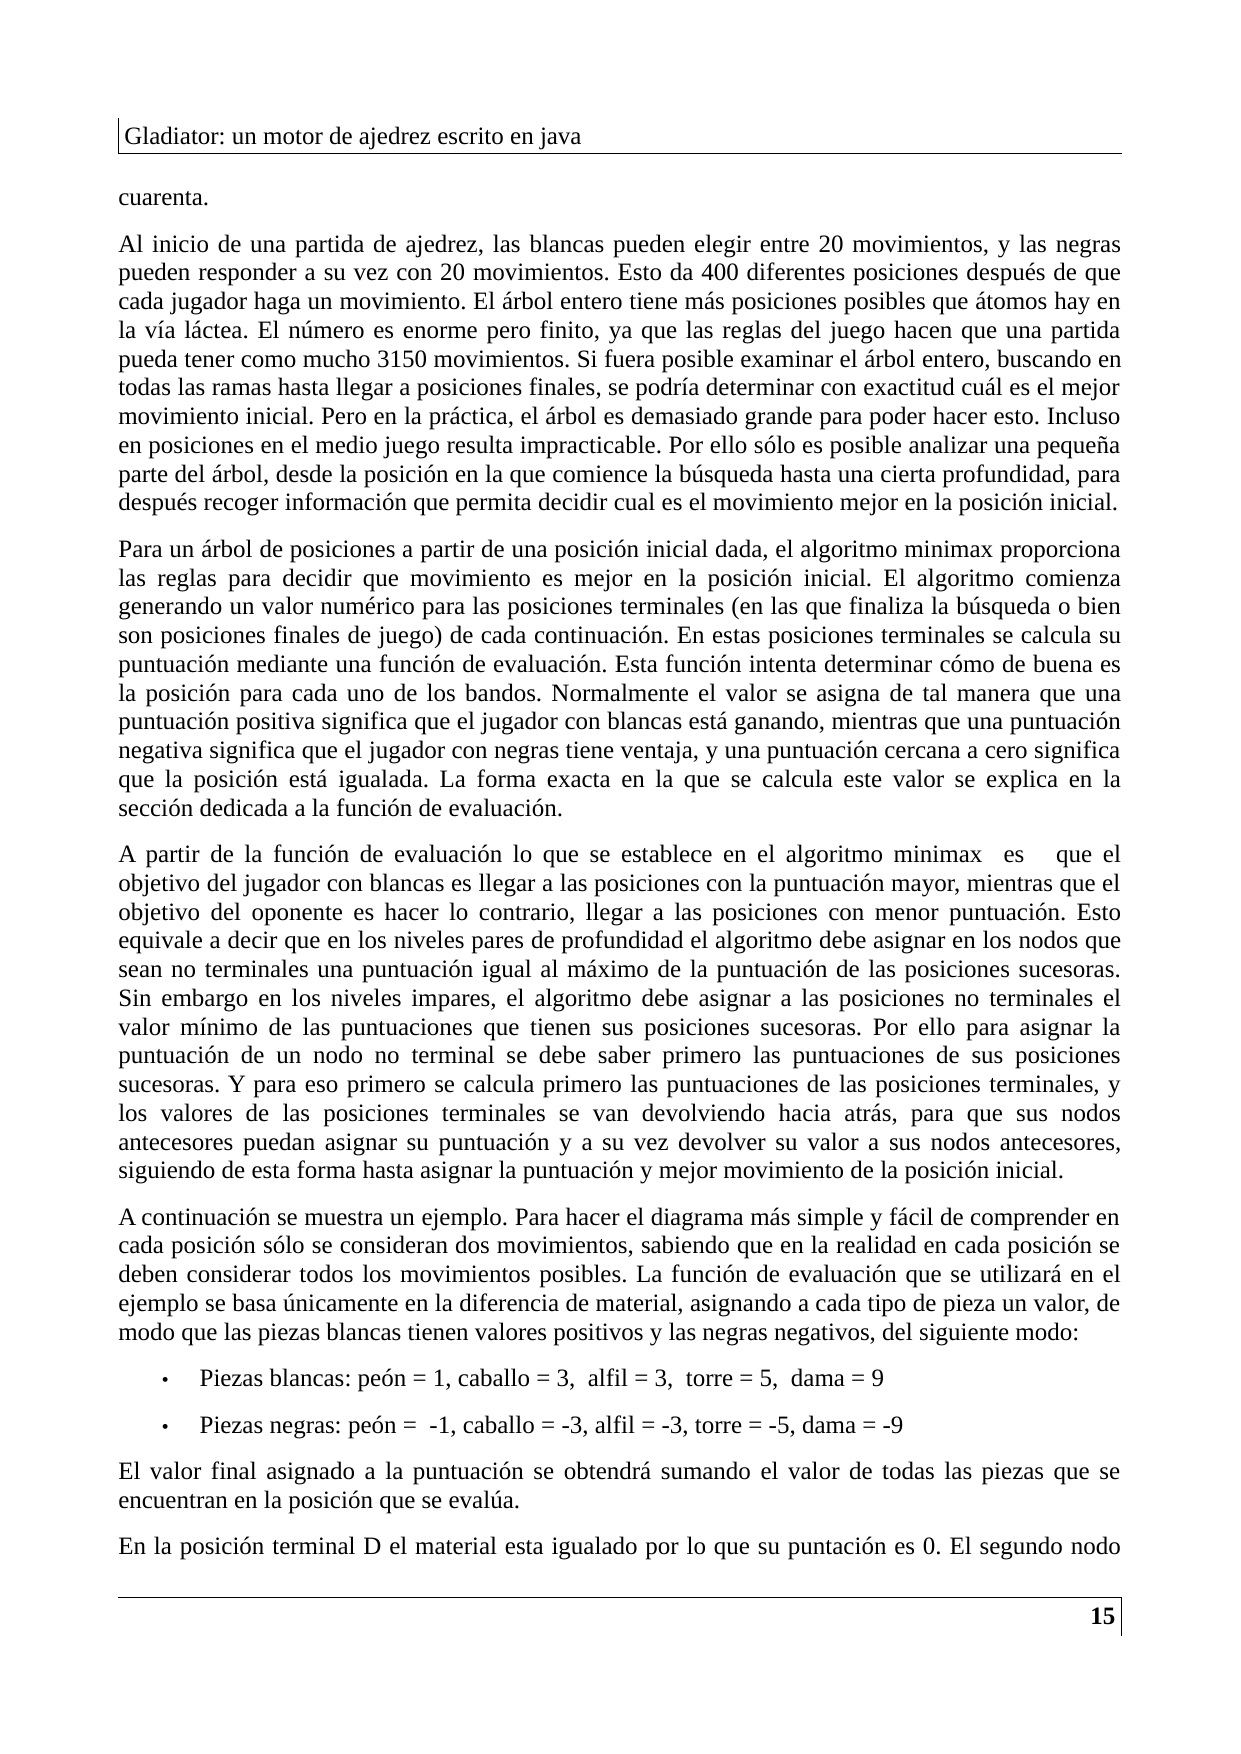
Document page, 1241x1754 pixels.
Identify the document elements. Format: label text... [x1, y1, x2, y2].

list Piezas negras: peón = -1, caballo = -3, alfil = -3, torre = -5, dama = -9 [162, 1410, 1122, 1438]
text Para un árbol de posiciones a partir de una posición inicial dada, el algoritmo minimax proporciona las reglas para decidir que movimiento es mejor en la posición inicial. El algoritmo comienza generando un valor numérico para las posiciones terminales (en las que finaliza la búsqueda o bien son posiciones finales de juego) de cada continuación. En estas posiciones terminales se calcula su puntuación mediante una función de evaluación. Esta función intenta determinar cómo de buena es la posición para cada uno de los bandos. Normalmente el valor se asigna de tal manera que una puntuación positiva significa que el jugador con blancas está ganando, mientras que una puntuación negativa significa que el jugador con negras tiene ventaja, y una puntuación cercana a cero significa que la posición está igualada. La forma exacta en la que se calcula este valor se explica en la sección dedicada a la función de evaluación. [118, 534, 1122, 821]
text Al inicio de una partida de ajedrez, las blancas pueden elegir entre 20 movimientos, y las negras pueden responder a su vez con 20 movimientos. Esto da 400 diferentes posiciones después de que cada jugador haga un movimiento. El árbol entero tiene más posiciones posibles que átomos hay en la vía láctea. El número es enorme pero finito, ya que las reglas del juego hacen que una partida pueda tener como mucho 3150 movimientos. Si fuera posible examinar el árbol entero, buscando en todas las ramas hasta llegar a posiciones finales, se podría determinar con exactitud cuál es el mejor movimiento inicial. Pero en la práctica, el árbol es demasiado grande para poder hacer esto. Incluso en posiciones en el medio juego resulta impracticable. Por ello sólo es posible analizar una pequeña parte del árbol, desde la posición en la que comience la búsqueda hasta una cierta profundidad, para después recoger información que permita decidir cual es el movimiento mejor en la posición inicial. [118, 229, 1122, 516]
text A continuación se muestra un ejemplo. Para hacer el diagrama más simple y fácil de comprender en cada posición sólo se consideran dos movimientos, sabiendo que en la realidad en cada posición se deben considerar todos los movimientos posibles. La función de evaluación que se utilizará en el ejemplo se basa únicamente en la diferencia de material, asignando a cada tipo de pieza un valor, de modo que las piezas blancas tienen valores positivos y las negras negativos, del siguiente modo: [118, 1202, 1122, 1346]
text El valor final asignado a la puntuación se obtendrá sumando el valor de todas las piezas que se encuentran en la posición que se evalúa. [118, 1456, 1122, 1514]
text A partir de la función de evaluación lo que se establece en el algoritmo minimax es que el objetivo del jugador con blancas es llegar a las posiciones con la puntuación mayor, mientras que el objetivo del oponente es hacer lo contrario, llegar a las posiciones con menor puntuación. Esto equivale a decir que en los niveles pares de profundidad el algoritmo debe asignar en los nodos que sean no terminales una puntuación igual al máximo de la puntuación de las posiciones sucesoras. Sin embargo en los niveles impares, el algoritmo debe asignar a las posiciones no terminales el valor mínimo de las puntuaciones que tienen sus posiciones sucesoras. Por ello para asignar la puntuación de un nodo no terminal se debe saber primero las puntuaciones de sus posiciones sucesoras. Y para eso primero se calcula primero las puntuaciones de las posiciones terminales, y los valores de las posiciones terminales se van devolviendo hacia atrás, para que sus nodos antecesores puedan asignar su puntuación y a su vez devolver su valor a sus nodos antecesores, siguiendo de esta forma hasta asignar la puntuación y mejor movimiento de la posición inicial. [118, 839, 1122, 1184]
list Piezas blancas: peón = 1, caballo = 3, alfil = 3, torre = 5, dama = 9 [162, 1363, 1122, 1392]
text cuarenta. [118, 182, 1122, 211]
text En la posición terminal D el material esta igualado por lo que su puntación es 0. El segundo nodo [118, 1531, 1122, 1560]
